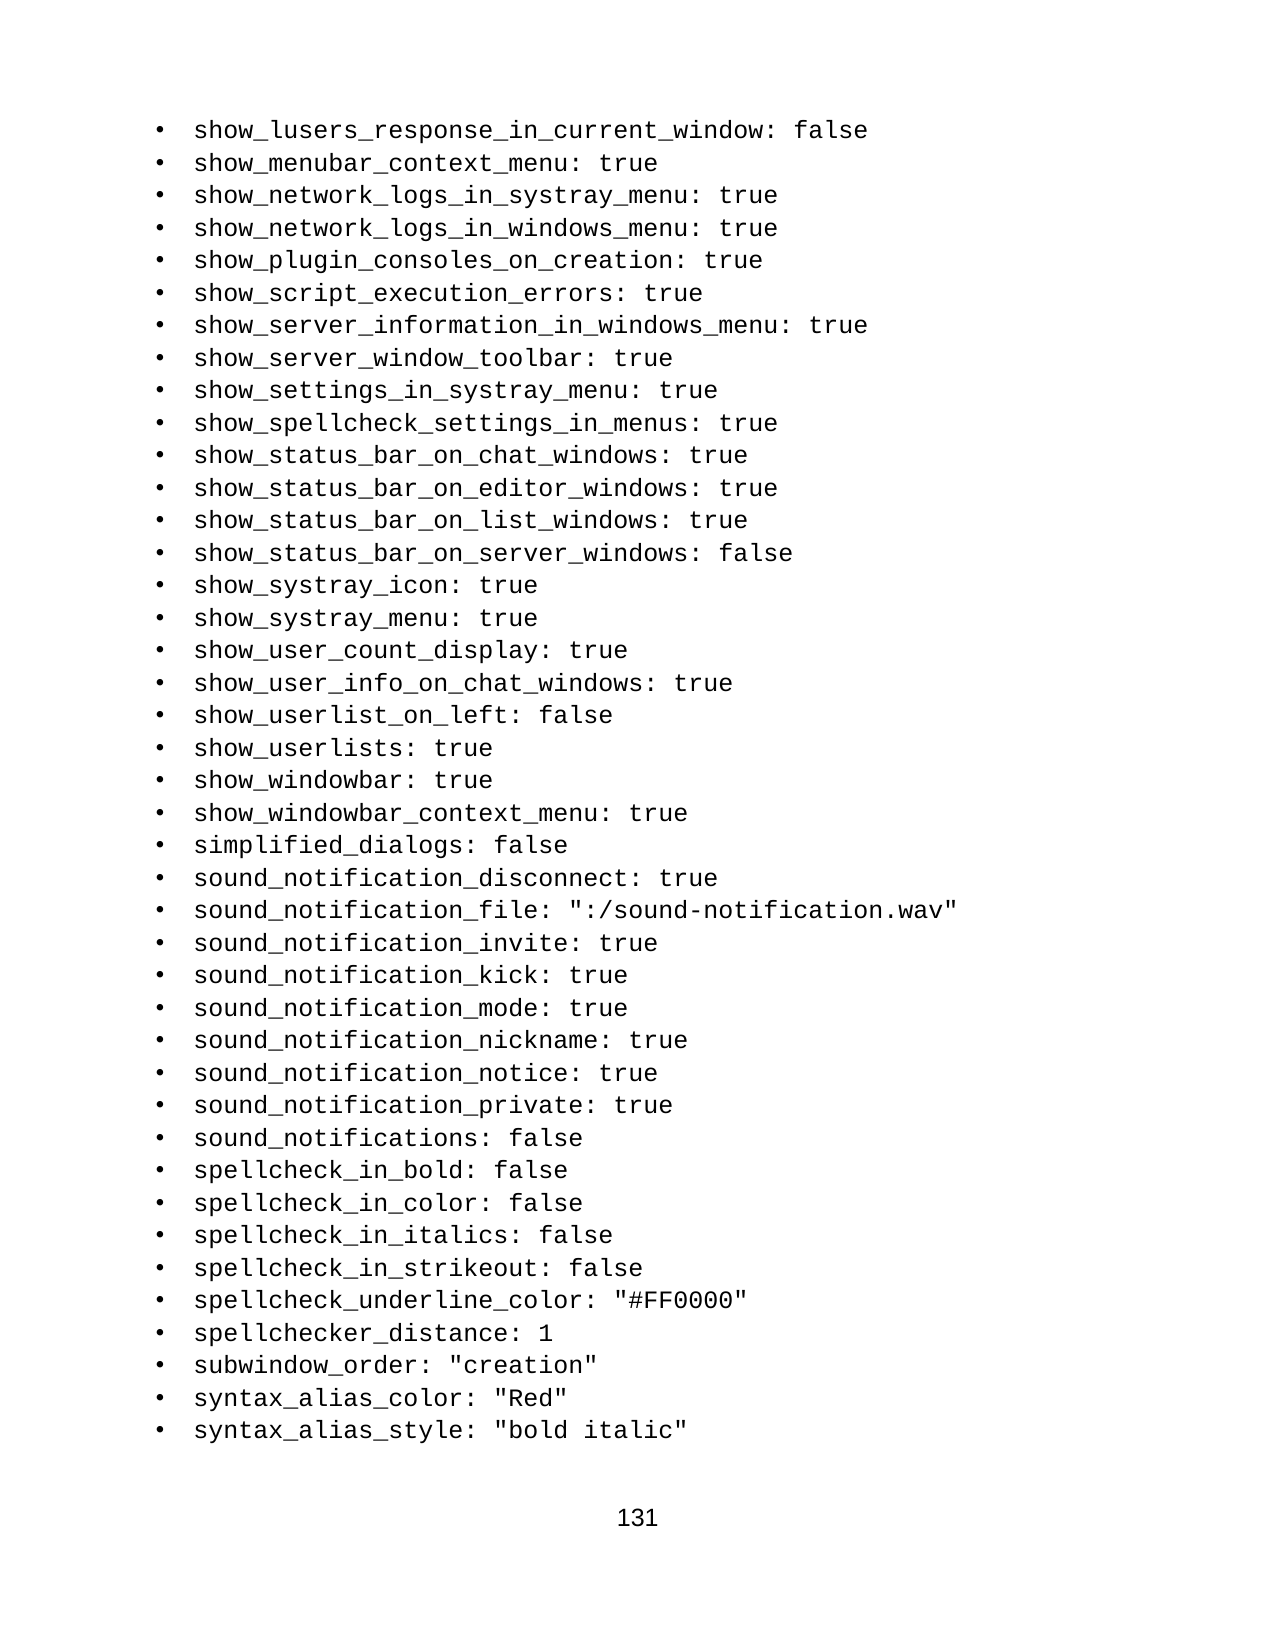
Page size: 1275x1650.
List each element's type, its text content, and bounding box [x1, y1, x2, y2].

list show_plugin_consoles_on_creation: true [156, 248, 1157, 276]
list show_spellcheck_settings_in_menus: true [156, 411, 1157, 439]
list show_systray_icon: true [156, 573, 1157, 601]
list show_status_bar_on_editor_windows: true [156, 476, 1157, 504]
list show_userlists: true [156, 736, 1157, 764]
list show_status_bar_on_list_windows: true [156, 508, 1157, 536]
list spellcheck_underline_color: "#FF0000" [156, 1288, 1157, 1316]
list sound_notification_notice: true [156, 1061, 1157, 1089]
list sound_notification_mode: true [156, 996, 1157, 1024]
list sound_notifications: false [156, 1126, 1157, 1154]
list show_userlist_on_left: false [156, 703, 1157, 731]
list show_windowbar_context_menu: true [156, 801, 1157, 829]
list syntax_alias_color: "Red" [156, 1386, 1157, 1414]
list show_user_count_display: true [156, 638, 1157, 666]
list sound_notification_private: true [156, 1093, 1157, 1121]
list show_server_window_toolbar: true [156, 346, 1157, 374]
list spellcheck_in_strikeout: false [156, 1256, 1157, 1284]
list show_status_bar_on_chat_windows: true [156, 443, 1157, 471]
list sound_notification_disconnect: true [156, 866, 1157, 894]
list show_lusers_response_in_current_window: false [156, 118, 1157, 146]
list sound_notification_invite: true [156, 931, 1157, 959]
list spellchecker_distance: 1 [156, 1321, 1157, 1349]
list show_status_bar_on_server_windows: false [156, 541, 1157, 569]
list show_user_info_on_chat_windows: true [156, 671, 1157, 699]
list show_menubar_context_menu: true [156, 151, 1157, 179]
list sound_notification_file: ":/sound-notification.wav" [156, 898, 1157, 926]
list syntax_alias_style: "bold italic" [156, 1418, 1157, 1446]
list simplified_dialogs: false [156, 833, 1157, 861]
list show_network_logs_in_systray_menu: true [156, 183, 1157, 211]
list show_settings_in_systray_menu: true [156, 378, 1157, 406]
list spellcheck_in_italics: false [156, 1223, 1157, 1251]
list spellcheck_in_color: false [156, 1191, 1157, 1219]
list show_script_execution_errors: true [156, 281, 1157, 309]
list show_network_logs_in_windows_menu: true [156, 216, 1157, 244]
list show_windowbar: true [156, 768, 1157, 796]
list show_server_information_in_windows_menu: true [156, 313, 1157, 341]
list subwindow_order: "creation" [156, 1353, 1157, 1381]
list show_systray_menu: true [156, 606, 1157, 634]
list sound_notification_kick: true [156, 963, 1157, 991]
list sound_notification_nickname: true [156, 1028, 1157, 1056]
list spellcheck_in_bold: false [156, 1158, 1157, 1186]
